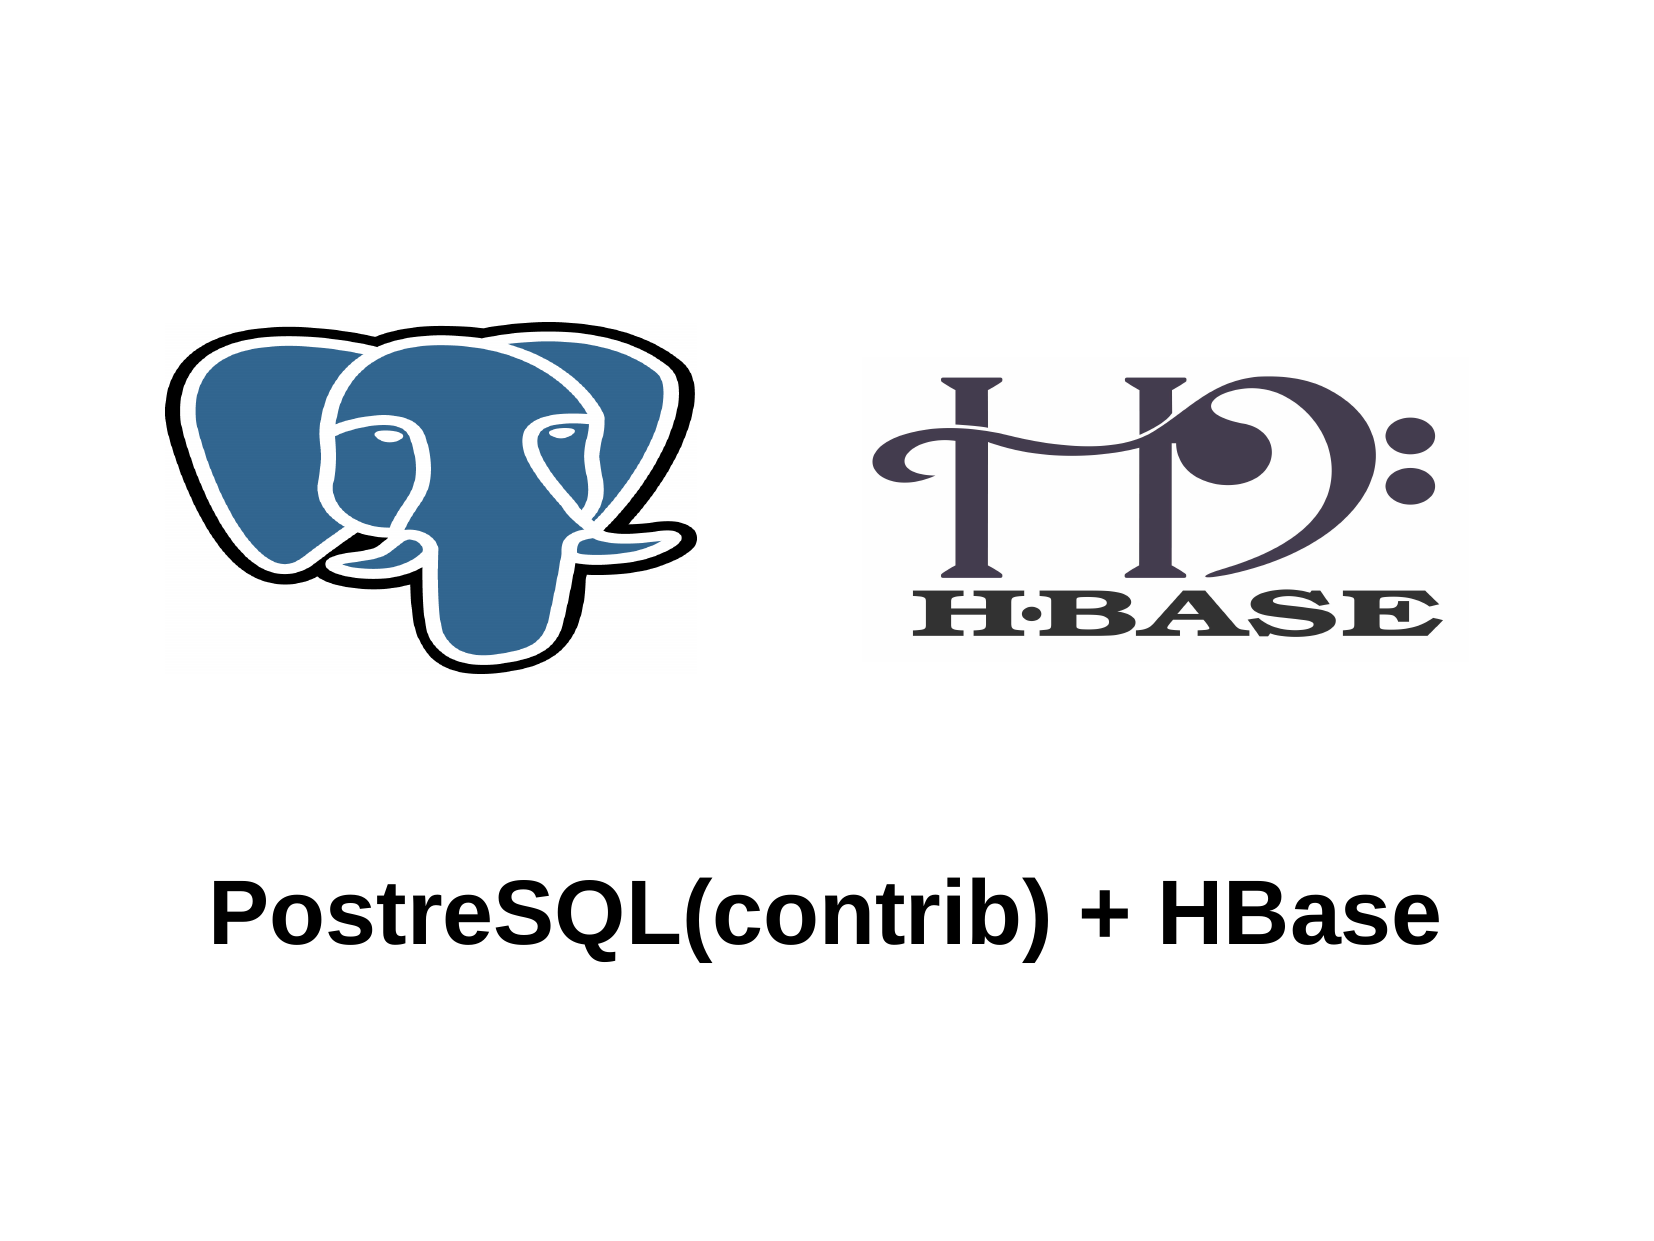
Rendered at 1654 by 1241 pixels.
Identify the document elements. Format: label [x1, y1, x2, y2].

picture [165, 322, 697, 674]
picture [862, 357, 1469, 662]
